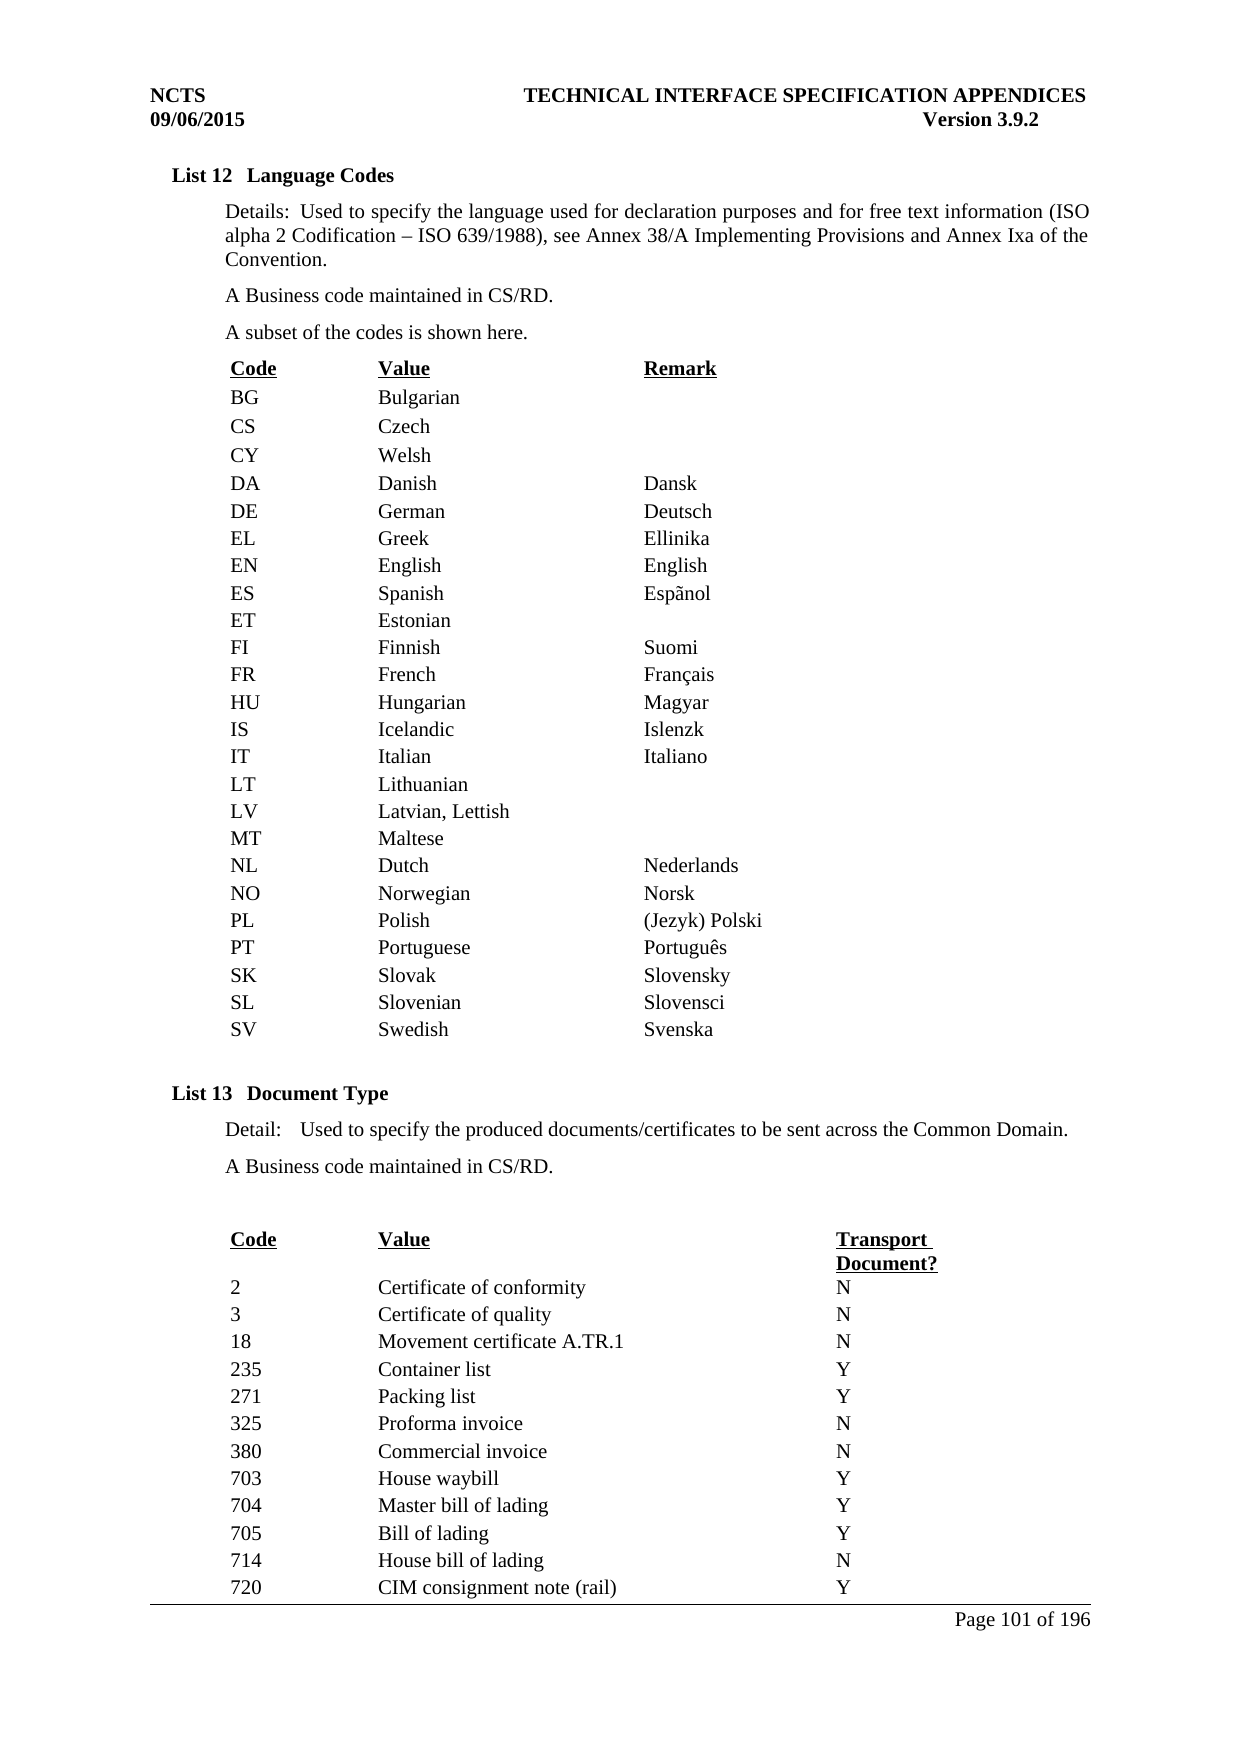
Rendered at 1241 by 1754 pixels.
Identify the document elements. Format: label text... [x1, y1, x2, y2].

table_cell Y [833, 1521, 995, 1548]
table_cell [641, 799, 1113, 826]
table_cell Proforma invoice [375, 1411, 832, 1439]
table_cell LT [227, 772, 375, 799]
table_cell Commercial invoice [375, 1439, 832, 1466]
table_cell [641, 443, 1113, 471]
table_cell ES [227, 581, 375, 608]
table_cell Svenska [641, 1017, 1113, 1044]
table_cell Ellinika [641, 526, 1113, 553]
table_cell Container list [375, 1357, 832, 1384]
table_cell 235 [227, 1357, 375, 1384]
table_cell Dutch [375, 854, 641, 881]
table_cell Italiano [641, 744, 1113, 772]
table_cell NL [227, 854, 375, 881]
table_cell 271 [227, 1384, 375, 1411]
table_cell Czech [375, 414, 641, 443]
table_cell 720 [227, 1575, 375, 1602]
table_cell N [833, 1302, 995, 1329]
table_cell Deutsch [641, 499, 1113, 526]
table_cell BG [227, 385, 375, 414]
subtitle List 12 Language Codes [172, 162, 1091, 187]
table_cell IS [227, 717, 375, 744]
table_cell 704 [227, 1493, 375, 1521]
table_cell Spanish [375, 581, 641, 608]
table_cell [641, 414, 1113, 443]
table_cell Estonian [375, 608, 641, 635]
table_cell 703 [227, 1466, 375, 1493]
table_cell Y [833, 1493, 995, 1521]
table_cell CY [227, 443, 375, 471]
table_cell Slovensky [641, 963, 1113, 990]
table_cell 714 [227, 1548, 375, 1575]
table_cell FI [227, 635, 375, 662]
table_cell Français [641, 663, 1113, 690]
table_cell Y [833, 1466, 995, 1493]
table_cell Maltese [375, 826, 641, 853]
table_cell [641, 608, 1113, 635]
table_cell Certificate of conformity [375, 1275, 832, 1302]
table_cell Polish [375, 908, 641, 935]
table_cell Certificate of quality [375, 1302, 832, 1329]
table_cell EL [227, 526, 375, 553]
table_cell Dansk [641, 471, 1113, 499]
table_cell 380 [227, 1439, 375, 1466]
text Detail: Used to specify the produced documents/certificates to be sent across the Common Domain. [225, 1117, 1091, 1141]
subtitle List 13 Document Type [172, 1081, 1091, 1105]
table_cell Bill of lading [375, 1521, 832, 1548]
text A subset of the codes is shown here. [225, 320, 1091, 344]
table_cell Português [641, 935, 1113, 963]
table_cell Latvian, Lettish [375, 799, 641, 826]
table_cell Welsh [375, 443, 641, 471]
table_cell 3 [227, 1302, 375, 1329]
table_cell Movement certificate A.TR.1 [375, 1330, 832, 1357]
table_header Value [375, 356, 641, 385]
table_cell Suomi [641, 635, 1113, 662]
table_cell MT [227, 826, 375, 853]
table_cell Y [833, 1384, 995, 1411]
table_cell ET [227, 608, 375, 635]
table_cell SK [227, 963, 375, 990]
table_cell EN [227, 553, 375, 581]
table_cell English [641, 553, 1113, 581]
table_cell Portuguese [375, 935, 641, 963]
table_cell 325 [227, 1411, 375, 1439]
table_cell House waybill [375, 1466, 832, 1493]
table_cell Icelandic [375, 717, 641, 744]
table_cell 18 [227, 1330, 375, 1357]
table_cell Y [833, 1357, 995, 1384]
table_cell N [833, 1548, 995, 1575]
table_cell FR [227, 663, 375, 690]
table_cell Master bill of lading [375, 1493, 832, 1521]
table_cell N [833, 1330, 995, 1357]
table_cell Finnish [375, 635, 641, 662]
table_header Value [375, 1227, 832, 1275]
table_cell Greek [375, 526, 641, 553]
table_cell German [375, 499, 641, 526]
table_cell N [833, 1411, 995, 1439]
text A Business code maintained in CS/RD. [225, 1154, 1091, 1178]
table_cell Magyar [641, 690, 1113, 717]
table_cell Islenzk [641, 717, 1113, 744]
table_cell PL [227, 908, 375, 935]
table_cell Norsk [641, 881, 1113, 908]
table_cell Swedish [375, 1017, 641, 1044]
table_cell Y [833, 1575, 995, 1602]
text A Business code maintained in CS/RD. [225, 283, 1091, 307]
table_cell [641, 826, 1113, 853]
table_cell [641, 385, 1113, 414]
table_cell Lithuanian [375, 772, 641, 799]
table_cell French [375, 663, 641, 690]
table_cell Hungarian [375, 690, 641, 717]
table_cell 705 [227, 1521, 375, 1548]
table_cell SV [227, 1017, 375, 1044]
table_cell English [375, 553, 641, 581]
table_cell Danish [375, 471, 641, 499]
table_cell PT [227, 935, 375, 963]
table_cell Norwegian [375, 881, 641, 908]
table_cell LV [227, 799, 375, 826]
table_header Code [227, 1227, 375, 1275]
table_cell Slovenian [375, 990, 641, 1017]
table_cell HU [227, 690, 375, 717]
table_header Code [227, 356, 375, 385]
table_cell 2 [227, 1275, 375, 1302]
table_cell N [833, 1275, 995, 1302]
table_cell House bill of lading [375, 1548, 832, 1575]
table_cell DA [227, 471, 375, 499]
table_header Remark [641, 356, 1113, 385]
table_cell [641, 772, 1113, 799]
table_cell Nederlands [641, 854, 1113, 881]
table_header Transport Document? [833, 1227, 995, 1275]
table_cell (Jezyk) Polski [641, 908, 1113, 935]
table_cell IT [227, 744, 375, 772]
table_cell DE [227, 499, 375, 526]
table_cell CIM consignment note (rail) [375, 1575, 832, 1602]
table_cell Italian [375, 744, 641, 772]
table_cell CS [227, 414, 375, 443]
table_cell NO [227, 881, 375, 908]
table_cell Packing list [375, 1384, 832, 1411]
table_cell Espãnol [641, 581, 1113, 608]
table_cell N [833, 1439, 995, 1466]
table_cell Slovak [375, 963, 641, 990]
text Details: Used to specify the language used for declaration purposes and for free text information (ISO alpha 2 Codification – ISO 639/1988), see Annex 38/A Implementing Provisions and Annex Ixa of the Convention. [225, 198, 1091, 271]
table_cell Bulgarian [375, 385, 641, 414]
table_cell Slovensci [641, 990, 1113, 1017]
table_cell SL [227, 990, 375, 1017]
